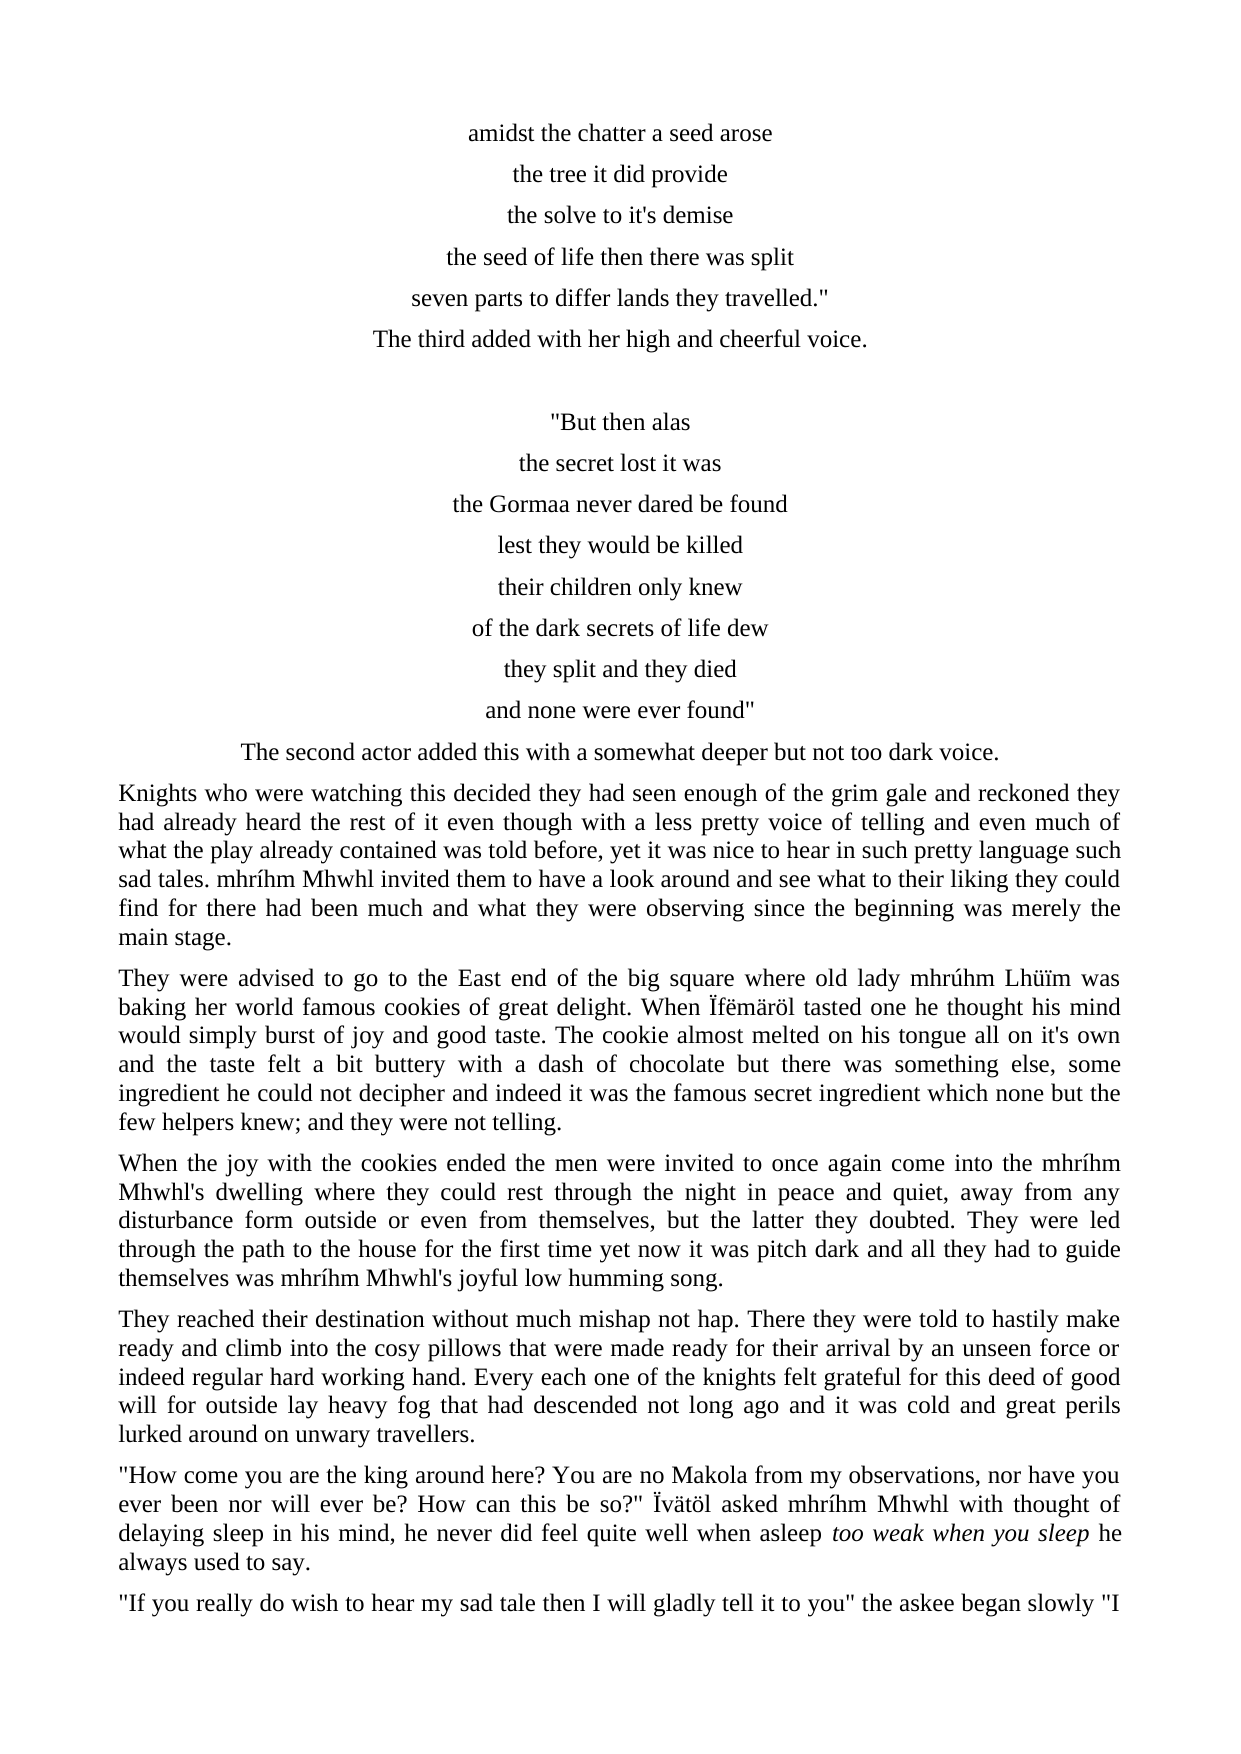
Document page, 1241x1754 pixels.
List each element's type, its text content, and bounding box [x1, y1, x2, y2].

text "If you really do wish to hear my sad tale then I will gladly tell it to you" the askee began slowly "I [118, 1588, 1122, 1617]
text their children only knew [118, 572, 1122, 601]
text They were advised to go to the East end of the big square where old lady mhrúhm Lhüïm was baking her world famous cookies of great delight. When Ïfëmäröl tasted one he thought his mind would simply burst of joy and good taste. The cookie almost melted on his tongue all on it's own and the taste felt a bit buttery with a dash of chocolate but there was something else, some ingredient he could not decipher and indeed it was the famous secret ingredient which none but the few helpers knew; and they were not telling. [118, 963, 1122, 1136]
text the seed of life then there was split [118, 242, 1122, 271]
text They reached their destination without much mishap not hap. There they were told to hastily make ready and climb into the cosy pillows that were made ready for their arrival by an unseen force or indeed regular hard working hand. Every each one of the knights felt grateful for this deed of good will for outside lay heavy fog that had descended not long ago and it was cold and great perils lurked around on unwary travellers. [118, 1304, 1122, 1448]
text the Gormaa never dared be found [118, 489, 1122, 518]
text seven parts to differ lands they travelled." [118, 283, 1122, 312]
text of the dark secrets of life dew [118, 613, 1122, 642]
text and none were ever found" [118, 696, 1122, 724]
text the solve to it's demise [118, 201, 1122, 229]
text the tree it did provide [118, 159, 1122, 188]
text The third added with her high and cheerful voice. [118, 324, 1122, 353]
text Knights who were watching this decided they had seen enough of the grim gale and reckoned they had already heard the rest of it even though with a less pretty voice of telling and even much of what the play already contained was told before, yet it was nice to hear in such pretty language such sad tales. mhríhm Mhwhl invited them to have a look around and see what to their liking they could find for there had been much and what they were observing since the beginning was merely the main stage. [118, 778, 1122, 951]
text lest they would be killed [118, 531, 1122, 559]
text "How come you are the king around here? You are no Makola from my observations, nor have you ever been nor will ever be? How can this be so?" Ïvätöl asked mhríhm Mhwhl with thought of delaying sleep in his mind, he never did feel quite well when asleep too weak when you sleep he always used to say. [118, 1461, 1122, 1576]
text they split and they died [118, 654, 1122, 683]
text amidst the chatter a seed arose [118, 118, 1122, 147]
text "But then alas [118, 407, 1122, 436]
text The second actor added this with a somewhat deeper but not too dark voice. [118, 737, 1122, 766]
text the secret lost it was [118, 448, 1122, 477]
text When the joy with the cookies ended the men were invited to once again come into the mhríhm Mhwhl's dwelling where they could rest through the night in peace and quiet, away from any disturbance form outside or even from themselves, but the latter they doubted. They were led through the path to the house for the first time yet now it was pitch dark and all they had to guide themselves was mhríhm Mhwhl's joyful low humming song. [118, 1148, 1122, 1292]
